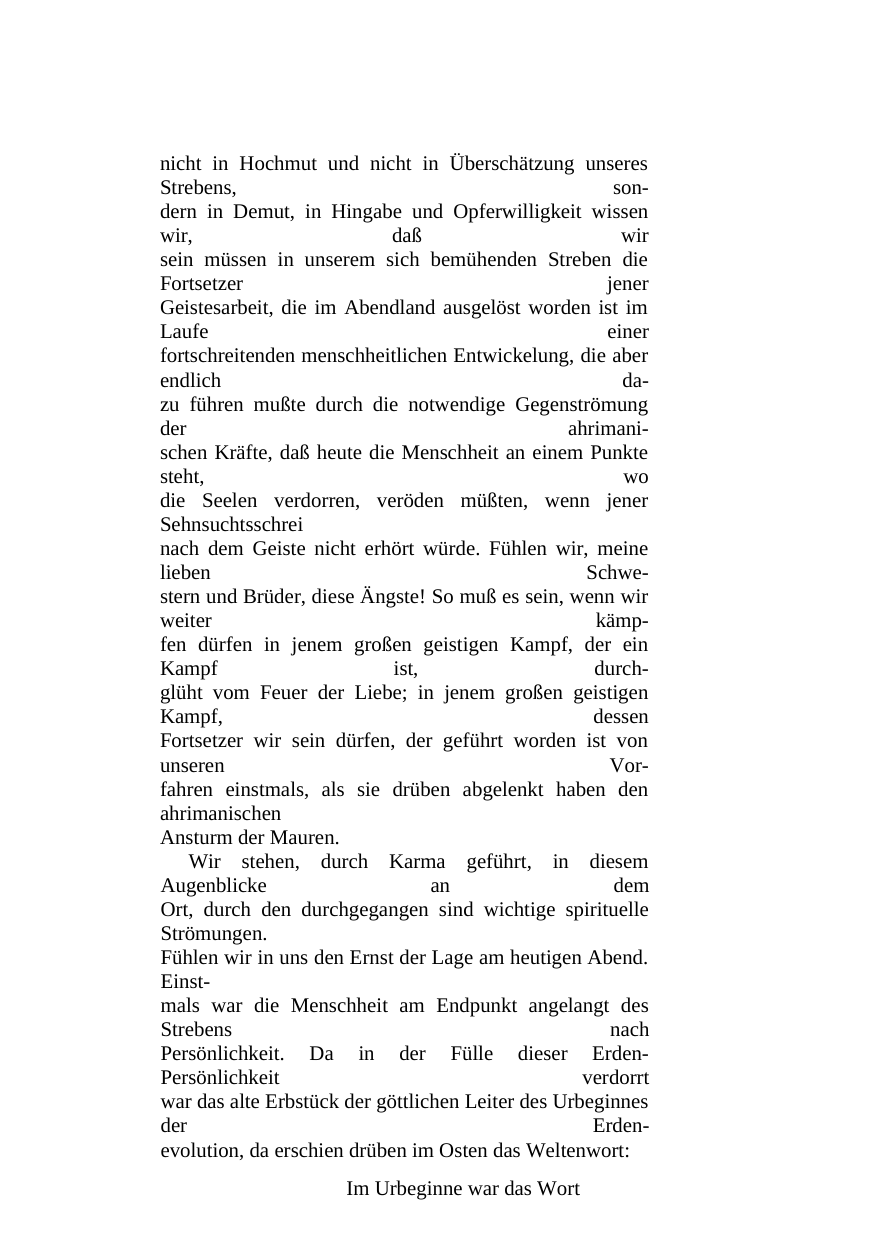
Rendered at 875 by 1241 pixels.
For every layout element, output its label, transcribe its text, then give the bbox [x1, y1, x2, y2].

text nicht in Hochmut und nicht in Überschätzung unseres Strebens, son- dern in Demut, in Hingabe und Opferwilligkeit wissen wir, daß wir sein müssen in unserem sich bemühenden Streben die Fortsetzer jener Geistesarbeit, die im Abendland ausgelöst worden ist im Laufe einer fortschreitenden menschheitlichen Entwickelung, die aber endlich da- zu führen mußte durch die notwendige Gegenströmung der ahrimani- schen Kräfte, daß heute die Menschheit an einem Punkte steht, wo die Seelen verdorren, veröden müßten, wenn jener Sehnsuchtsschrei nach dem Geiste nicht erhört würde. Fühlen wir, meine lieben Schwe- stern und Brüder, diese Ängste! So muß es sein, wenn wir weiter kämp- fen dürfen in jenem großen geistigen Kampf, der ein Kampf ist, durch- glüht vom Feuer der Liebe; in jenem großen geistigen Kampf, dessen Fortsetzer wir sein dürfen, der geführt worden ist von unseren Vor- fahren einstmals, als sie drüben abgelenkt haben den ahrimanischen Ansturm der Mauren. [160, 151, 649, 849]
text Im Urbeginne war das Wort [346, 1176, 650, 1200]
text Wir stehen, durch Karma geführt, in diesem Augenblicke an dem Ort, durch den durchgegangen sind wichtige spirituelle Strömungen. Fühlen wir in uns den Ernst der Lage am heutigen Abend. Einst- mals war die Menschheit am Endpunkt angelangt des Strebens nach Persönlichkeit. Da in der Fülle dieser Erden-Persönlichkeit verdorrt war das alte Erbstück der göttlichen Leiter des Urbeginnes der Erden- evolution, da erschien drüben im Osten das Weltenwort: [160, 849, 649, 1162]
